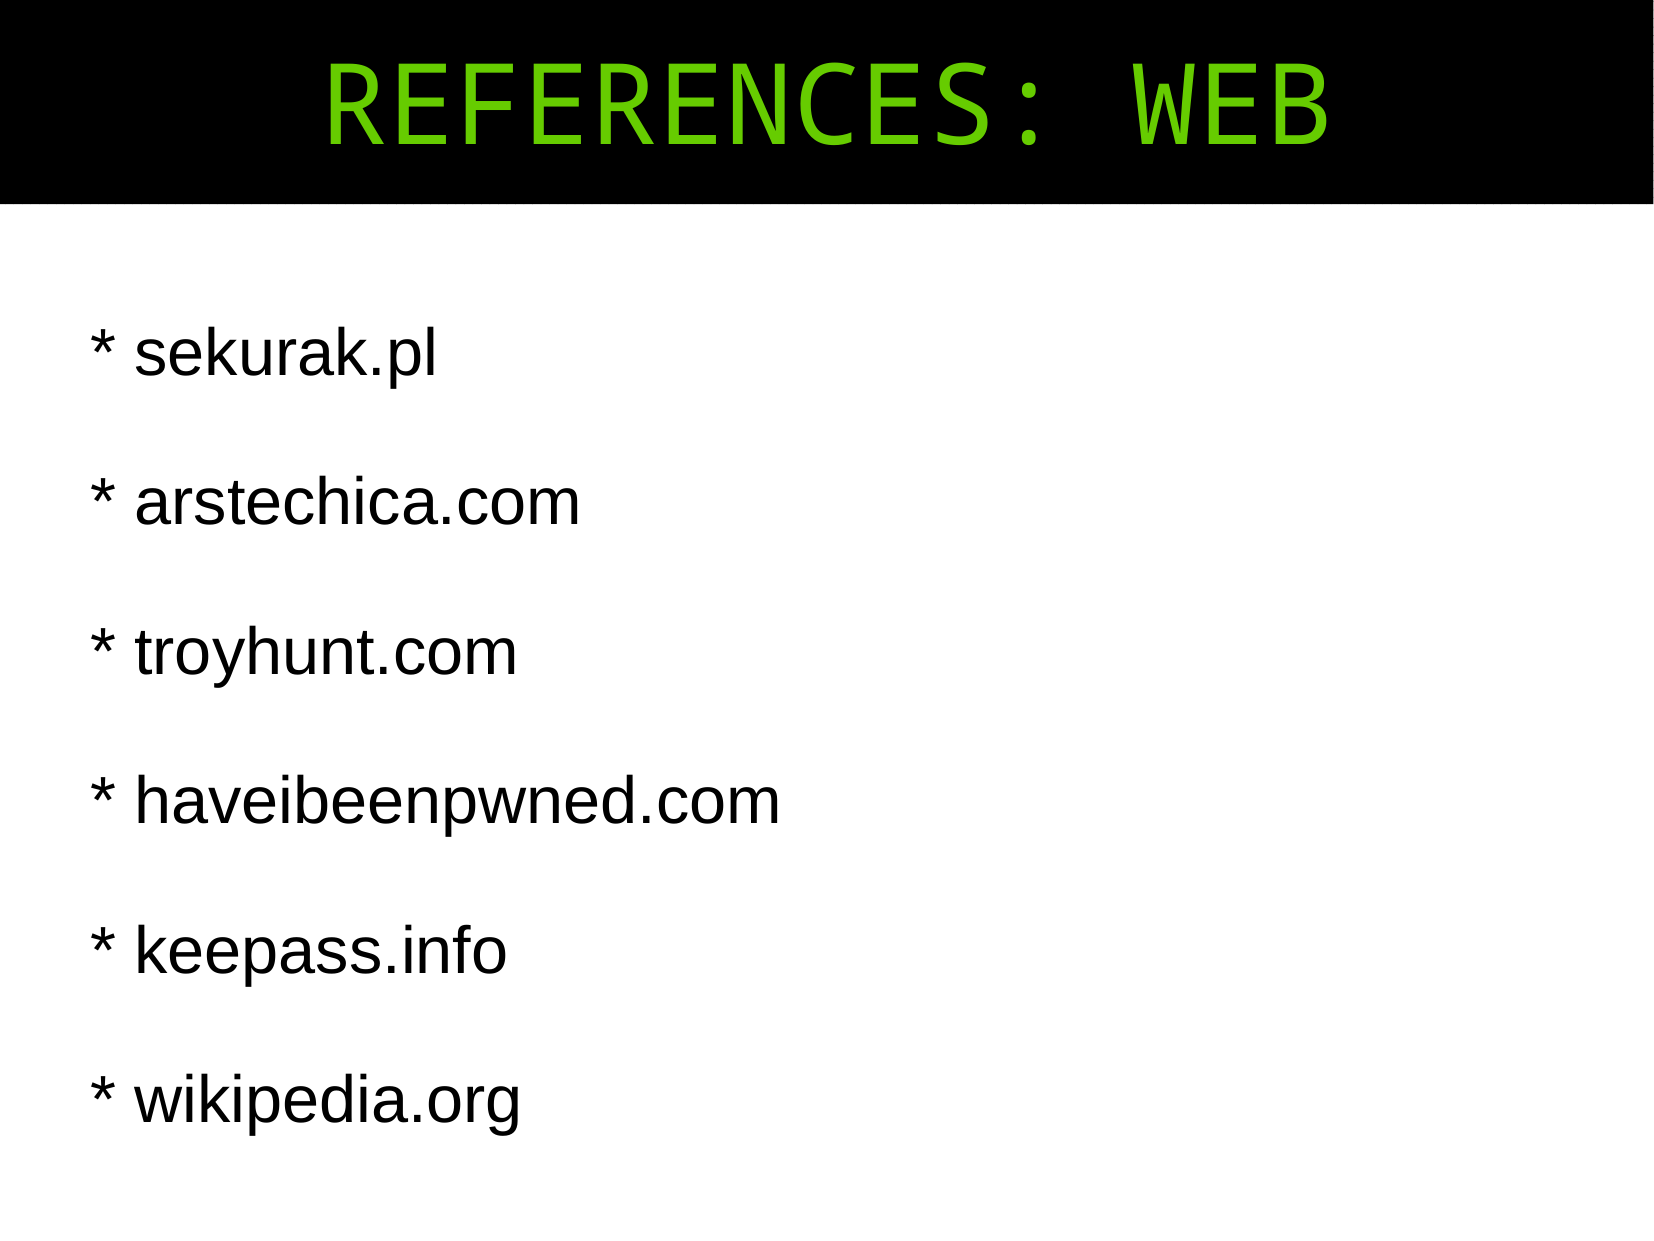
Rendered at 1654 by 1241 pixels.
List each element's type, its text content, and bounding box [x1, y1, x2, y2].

subtitle * sekurak.pl * arstechica.com * troyhunt.com * haveibeenpwned.com * keepass.info * wikipedia.org [90, 305, 1621, 1146]
title REFERENCES: WEB [0, 0, 1654, 205]
